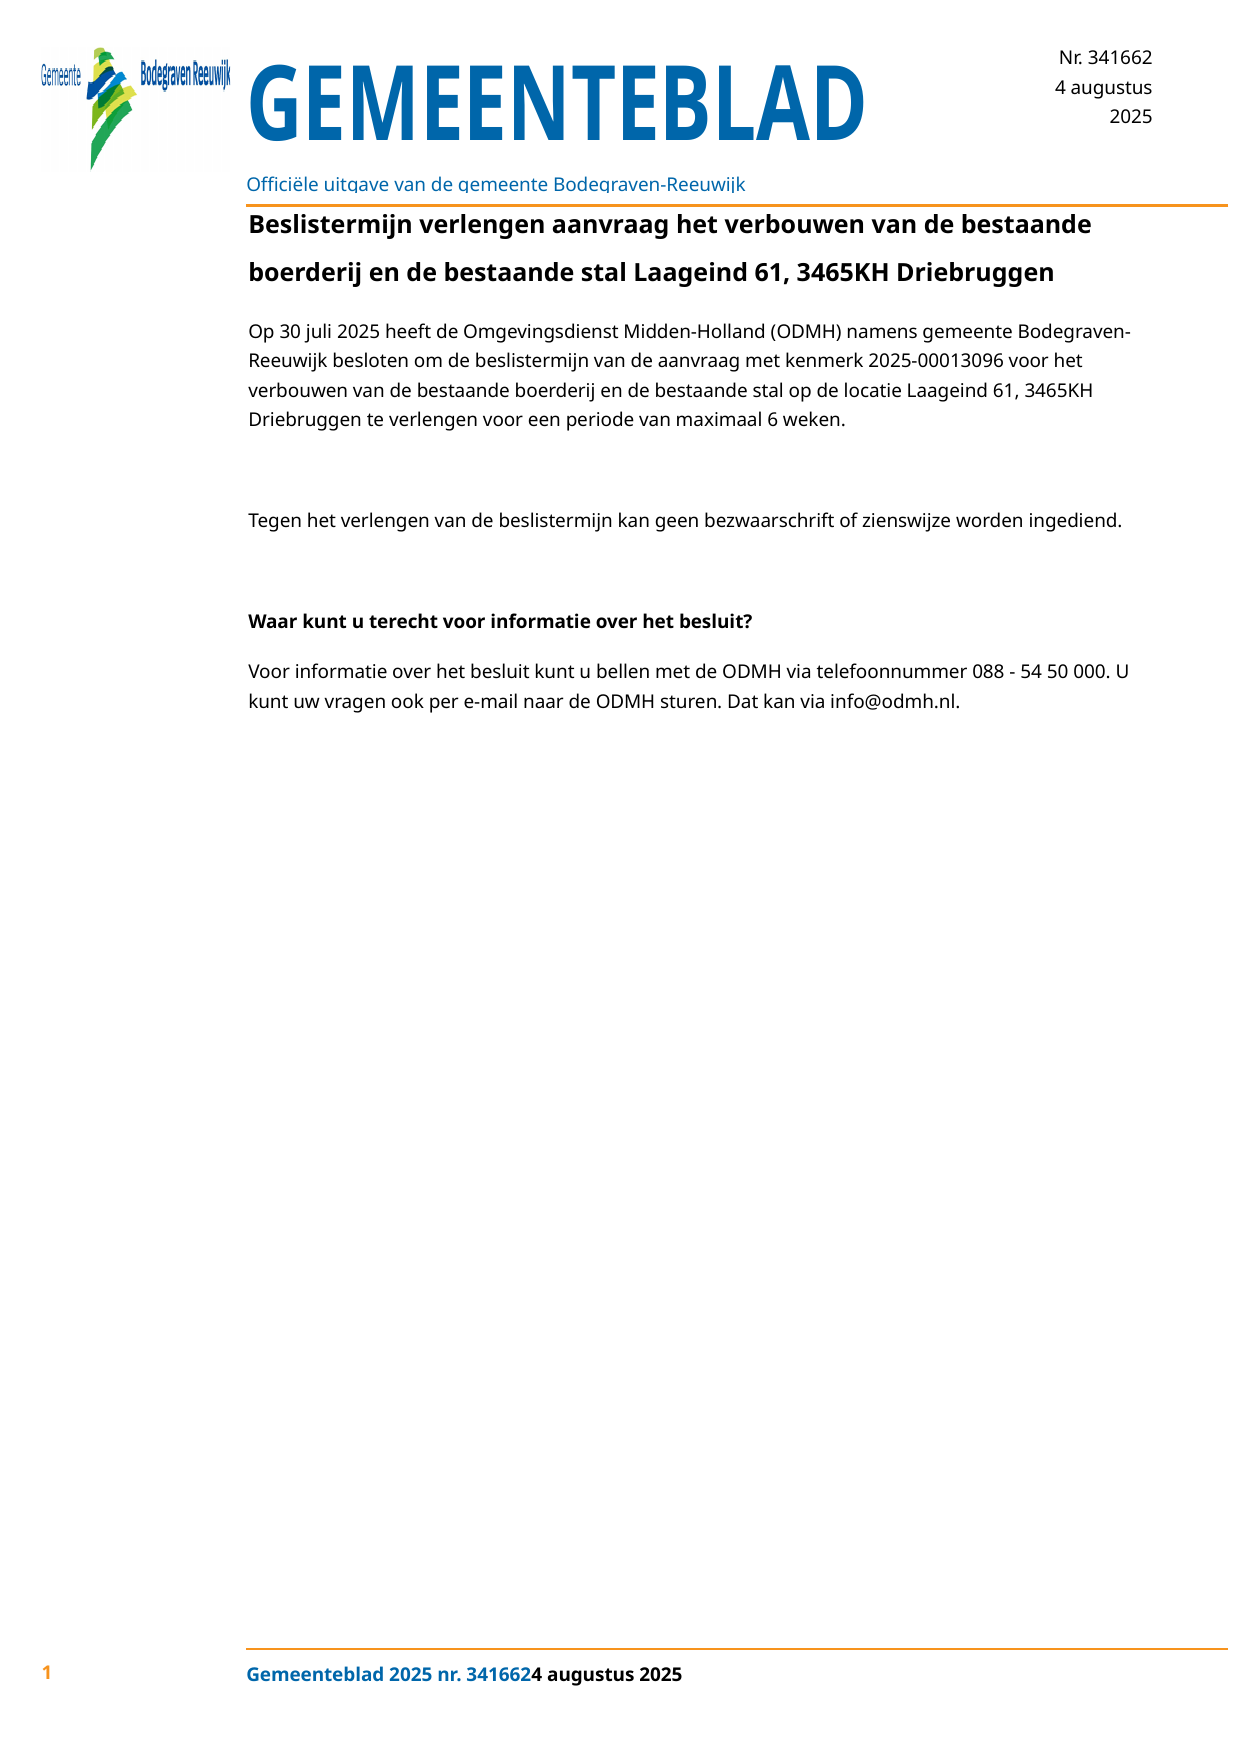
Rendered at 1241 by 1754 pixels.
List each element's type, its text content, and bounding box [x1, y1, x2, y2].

text Tegen het verlengen van de beslistermijn kan geen bezwaarschrift of zienswijze worden ingediend. [248, 507, 1152, 533]
text Voor informatie over het besluit kunt u bellen met de ODMH via telefoonnummer 088 - 54 50 000. U kunt uw vragen ook per e-mail naar de ODMH sturen. Dat kan via info@odmh.nl. [248, 659, 1152, 714]
text Beslistermijn verlengen aanvraag het verbouwen van de bestaande boerderij en de bestaande stal Laageind 61, 3465KH Driebruggen [248, 207, 1152, 288]
picture [41, 47, 231, 172]
text Op 30 juli 2025 heeft de Omgevingsdienst Midden-Holland (ODMH) namens gemeente Bodegraven-Reeuwijk besloten om de beslistermijn van de aanvraag met kenmerk 2025-00013096 voor het verbouwen van de bestaande boerderij en de bestaande stal op de locatie Laageind 61, 3465KH Driebruggen te verlengen voor een periode van maximaal 6 weken. [248, 318, 1152, 432]
text Waar kunt u terecht voor informatie over het besluit? [248, 608, 1152, 634]
